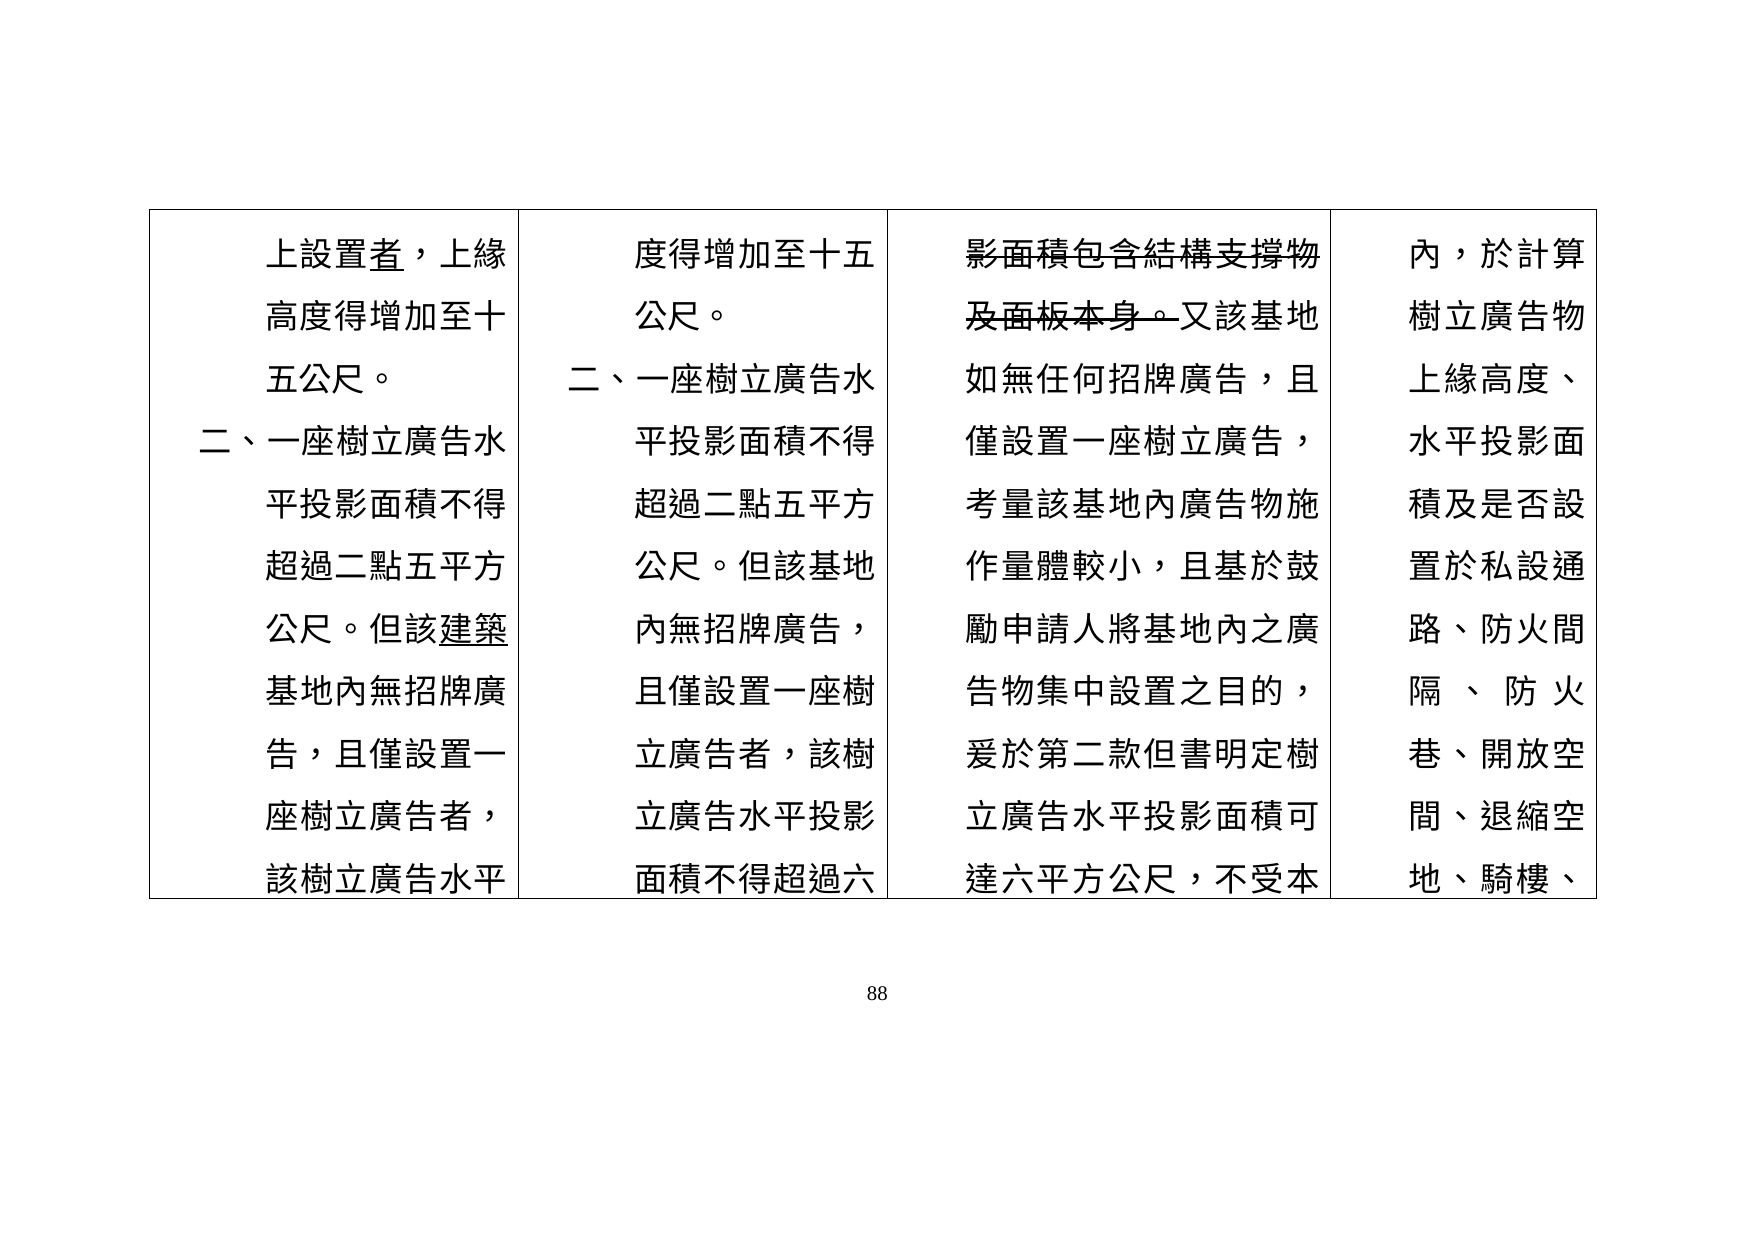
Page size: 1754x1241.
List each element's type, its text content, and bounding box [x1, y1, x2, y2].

table_cell 內，於計算樹立廣告物上緣高度、水平投影面積及是否設置於私設通路、防火間隔、防火巷、開放空間、退縮空地、騎樓、 [1331, 210, 1596, 897]
table_cell 影面積包含結構支撐物及面板本身。又該基地如無任何招牌廣告，且僅設置一座樹立廣告，考量該基地內廣告物施作量體較小，且基於鼓勵申請人將基地內之廣告物集中設置之目的，爰於第二款但書明定樹立廣告水平投影面積可達六平方公尺，不受本 [888, 210, 1330, 897]
table_cell 上設置者，上緣高度得增加至十五公尺。 二、一座樹立廣告水平投影面積不得超過二點五平方公尺。但該建築基地內無招牌廣告，且僅設置一座樹立廣告者，該樹立廣告水平 [150, 210, 518, 897]
table_cell 度得增加至十五公尺。 二、一座樹立廣告水平投影面積不得超過二點五平方公尺。但該基地內無招牌廣告，且僅設置一座樹立廣告者，該樹立廣告水平投影面積不得超過六 [519, 210, 887, 897]
